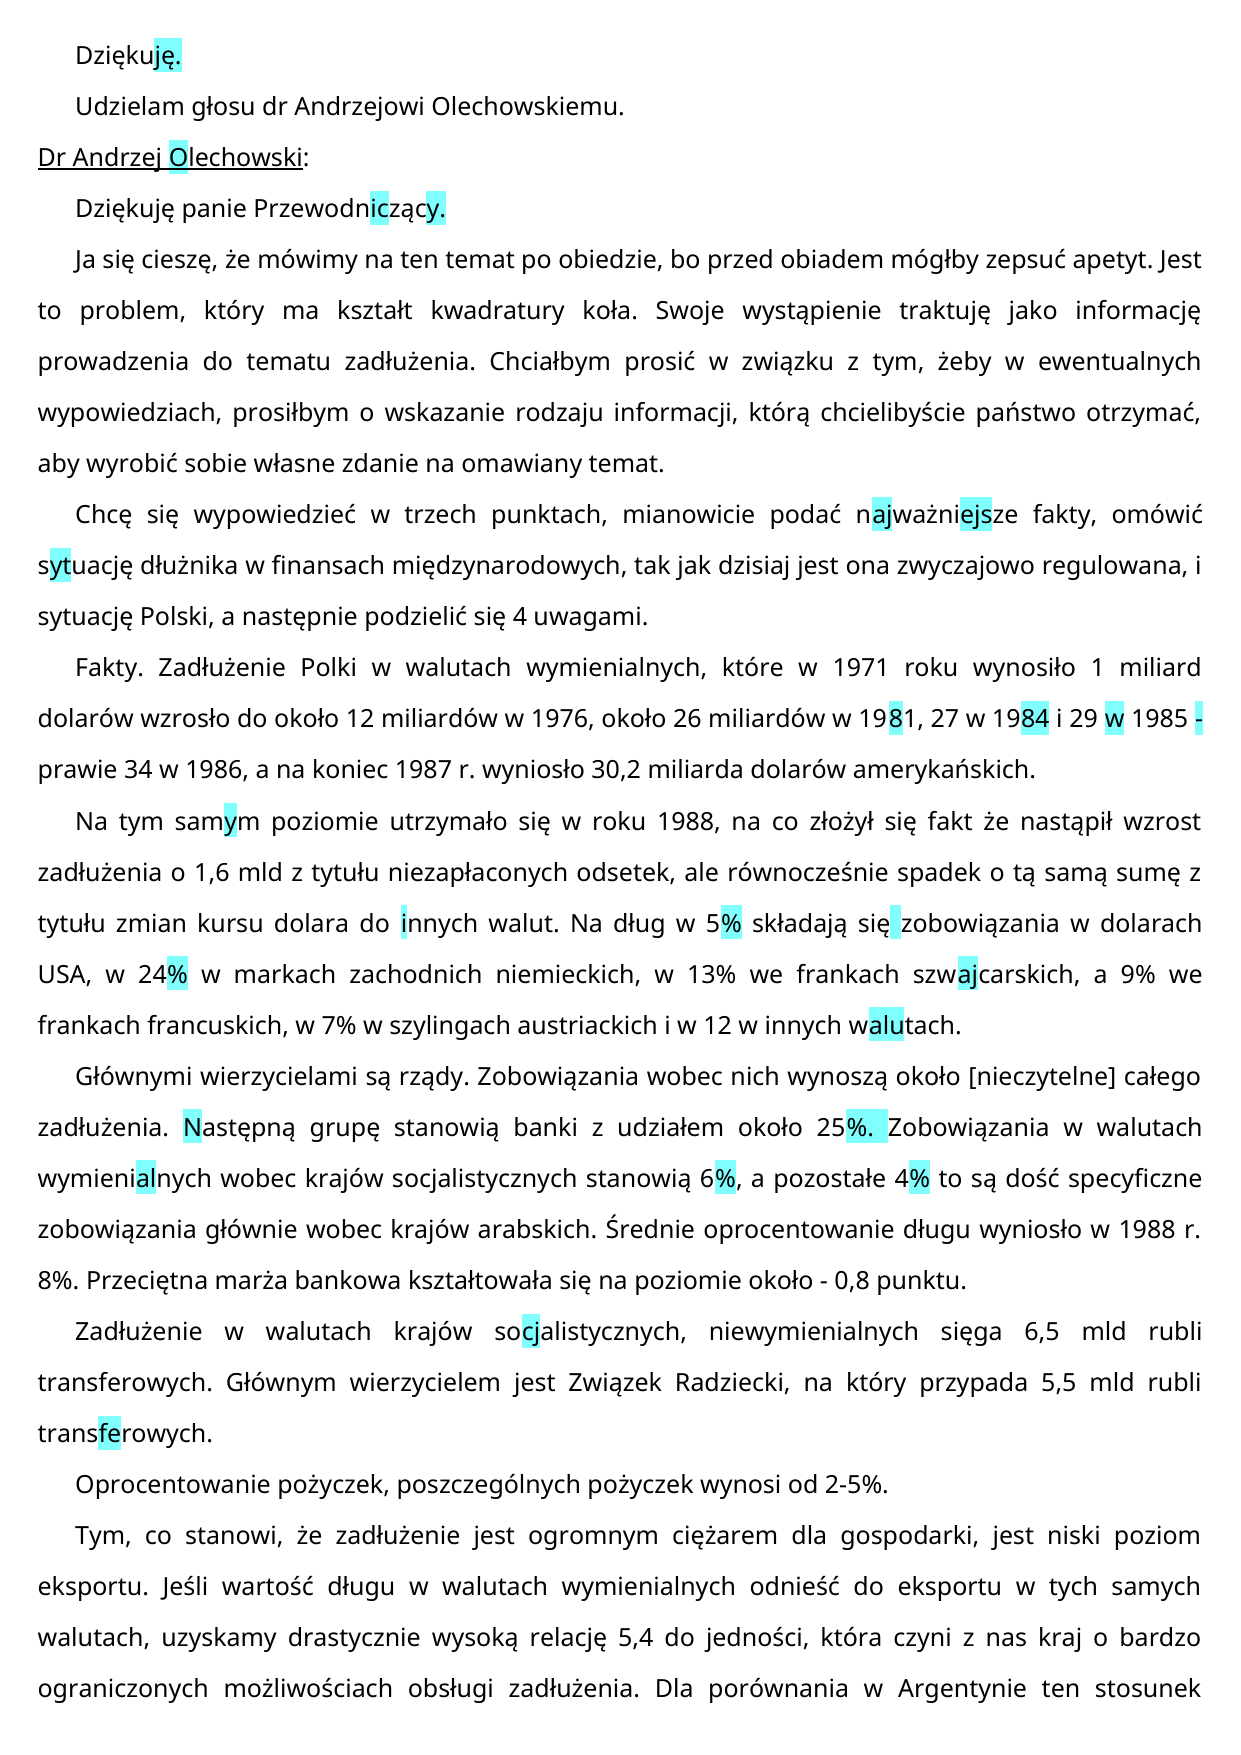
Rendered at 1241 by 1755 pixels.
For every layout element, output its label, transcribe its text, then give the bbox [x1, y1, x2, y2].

text Tym, co stanowi, że zadłużenie jest ogromnym ciężarem dla gospodarki, jest niski poziom eksportu. Jeśli wartość długu w walutach wymienialnych odnieść do eksportu w tych samych walutach, uzyskamy drastycznie wysoką relację 5,4 do jedności, która czyni z nas kraj o bardzo ograniczonych możliwościach obsługi zadłużenia. Dla porównania w Argentynie ten stosunek [37, 1518, 1203, 1705]
text Dziękuję. [37, 37, 1203, 72]
text Fakty. Zadłużenie Polki w walutach wymienialnych, które w 1971 roku wynosiło 1 miliard dolarów wzrosło do około 12 miliardów w 1976, około 26 miliardów w 1981, 27 w 1984 i 29 w 1985 - prawie 34 w 1986, a na koniec 1987 r. wyniosło 30,2 miliarda dolarów amerykańskich. [37, 650, 1203, 786]
text Oprocentowanie pożyczek, poszczególnych pożyczek wynosi od 2-5%. [37, 1467, 1203, 1501]
text Chcę się wypowiedzieć w trzech punktach, mianowicie podać najważniejsze fakty, omówić sytuację dłużnika w finansach międzynarodowych, tak jak dzisiaj jest ona zwyczajowo regulowana, i sytuację Polski, a następnie podzielić się 4 uwagami. [37, 497, 1203, 633]
text Zadłużenie w walutach krajów socjalistycznych, niewymienialnych sięga 6,5 mld rubli transferowych. Głównym wierzycielem jest Związek Radziecki, na który przypada 5,5 mld rubli transferowych. [37, 1313, 1203, 1450]
text Ja się cieszę, że mówimy na ten temat po obiedzie, bo przed obiadem mógłby zepsuć apetyt. Jest to problem, który ma kształt kwadratury koła. Swoje wystąpienie traktuję jako informację prowadzenia do tematu zadłużenia. Chciałbym prosić w związku z tym, żeby w ewentualnych wypowiedziach, prosiłbym o wskazanie rodzaju informacji, którą chcielibyście państwo otrzymać, aby wyrobić sobie własne zdanie na omawiany temat. [37, 242, 1203, 480]
text Udzielam głosu dr Andrzejowi Olechowskiemu. [37, 88, 1203, 123]
text Głównymi wierzycielami są rządy. Zobowiązania wobec nich wynoszą około [nieczytelne] całego zadłużenia. Następną grupę stanowią banki z udziałem około 25%. Zobowiązania w walutach wymienialnych wobec krajów socjalistycznych stanowią 6%, a pozostałe 4% to są dość specyficzne zobowiązania głównie wobec krajów arabskich. Średnie oprocentowanie długu wyniosło w 1988 r. 8%. Przeciętna marża bankowa kształtowała się na poziomie około - 0,8 punktu. [37, 1058, 1203, 1297]
text Na tym samym poziomie utrzymało się w roku 1988, na co złożył się fakt że nastąpił wzrost zadłużenia o 1,6 mld z tytułu niezapłaconych odsetek, ale równocześnie spadek o tą samą sumę z tytułu zmian kursu dolara do innych walut. Na dług w 5% składają się zobowiązania w dolarach USA, w 24% w markach zachodnich niemieckich, w 13% we frankach szwajcarskich, a 9% we frankach francuskich, w 7% w szylingach austriackich i w 12 w innych walutach. [37, 803, 1203, 1041]
text Dr Andrzej Olechowski: [37, 139, 1203, 174]
text Dziękuję panie Przewodniczący. [37, 191, 1203, 225]
